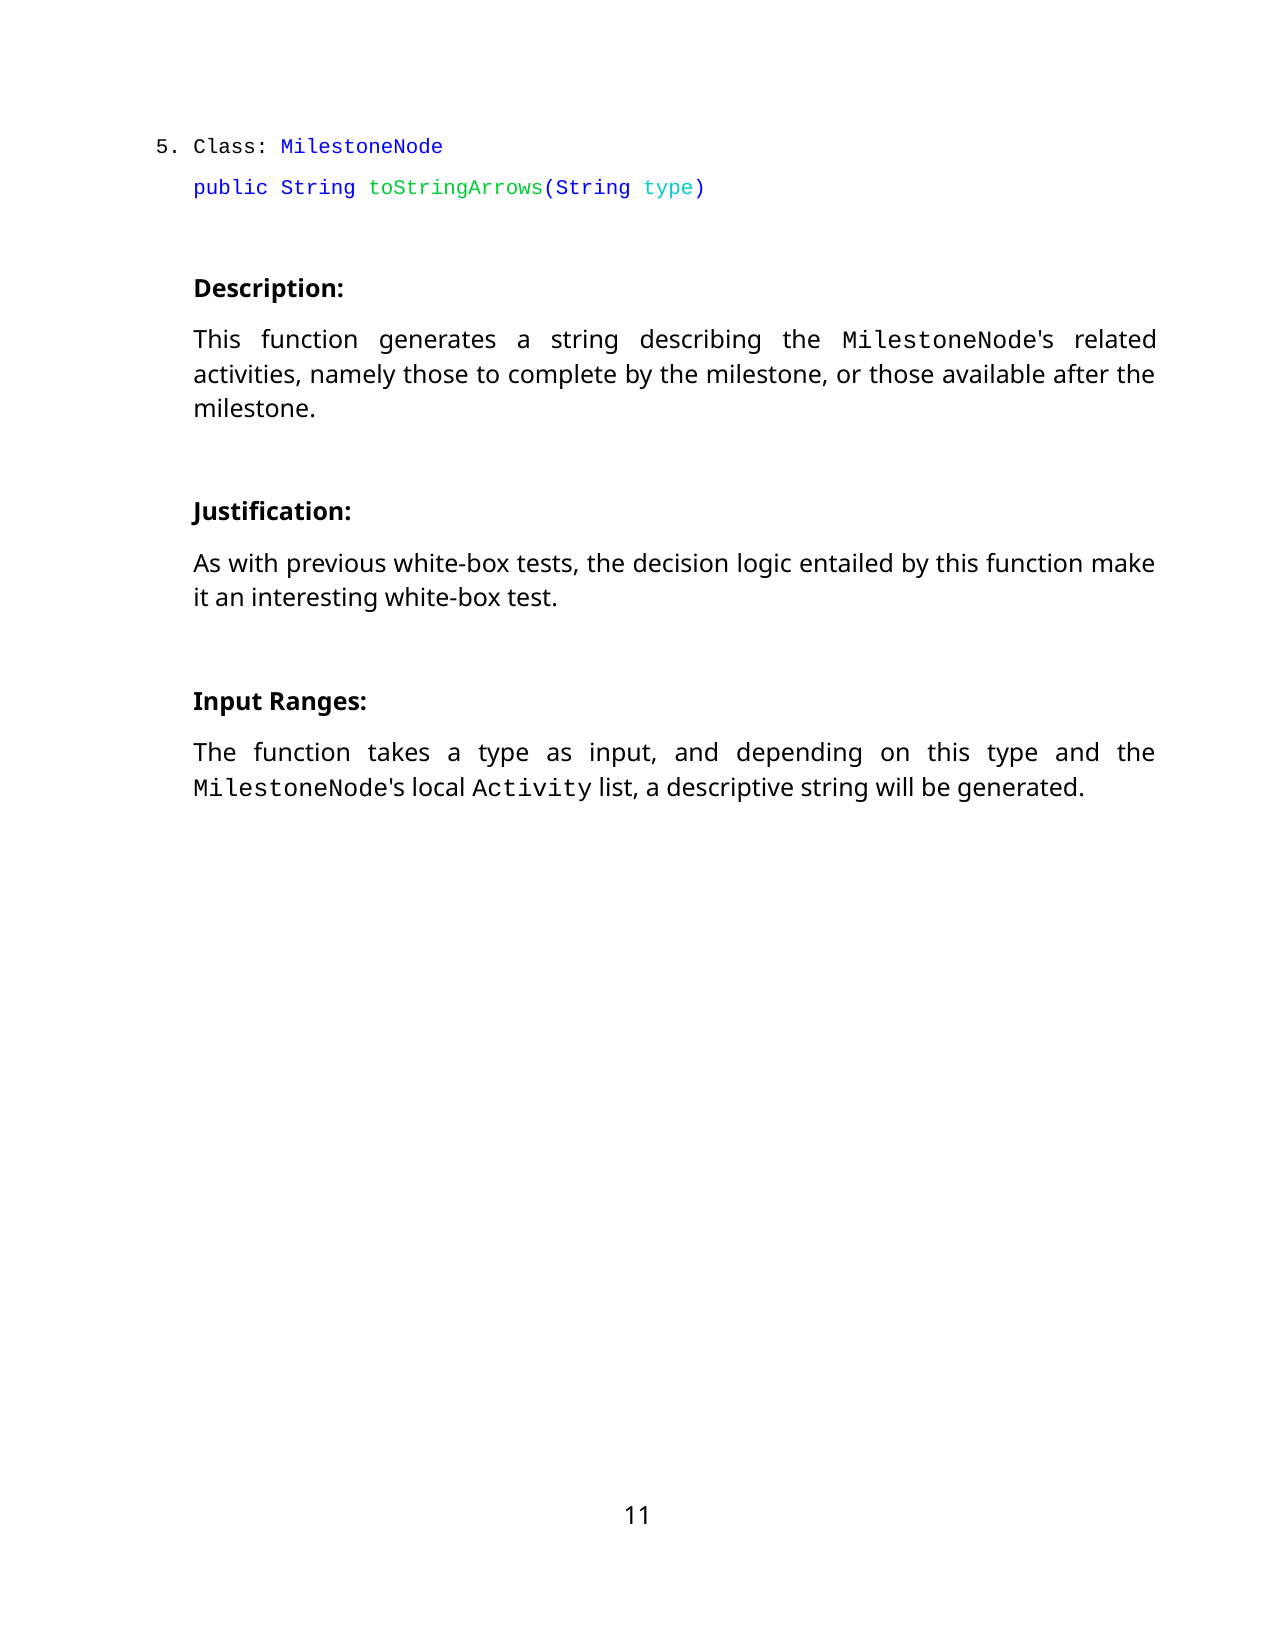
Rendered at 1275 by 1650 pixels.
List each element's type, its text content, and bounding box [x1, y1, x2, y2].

list public String toStringArrows(String type) [156, 177, 1157, 201]
text This function generates a string describing the MilestoneNode's related activities, namely those to complete by the milestone, or those available after the milestone. [193, 322, 1157, 424]
text The function takes a type as input, and depending on this type and the MilestoneNode's local Activity list, a descriptive string will be generated. [193, 735, 1157, 803]
list Class: MilestoneNode [156, 136, 1157, 159]
text As with previous white-box tests, the decision logic entailed by this function make it an interesting white-box test. [193, 546, 1157, 614]
text Justification: [193, 494, 1157, 528]
text Input Ranges: [193, 683, 1157, 717]
text Description: [193, 270, 1157, 304]
